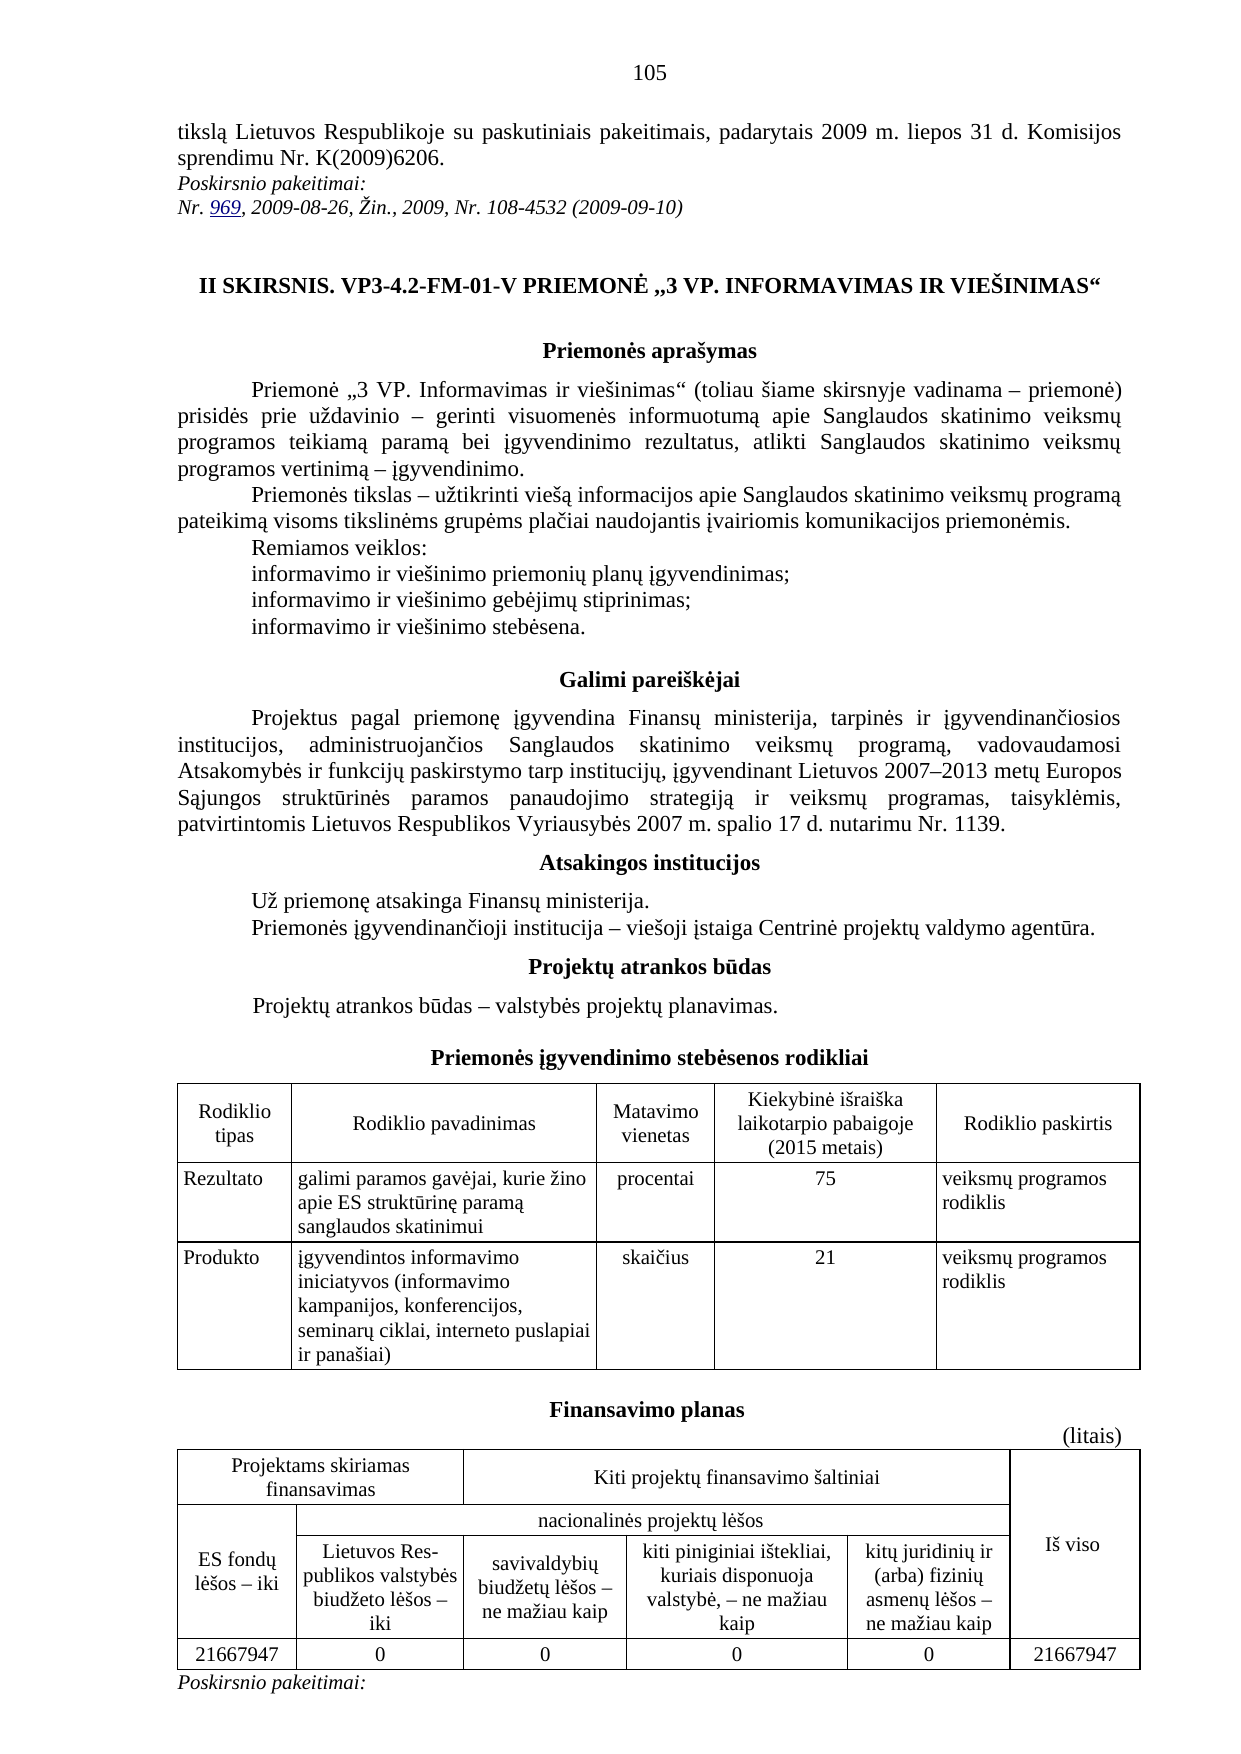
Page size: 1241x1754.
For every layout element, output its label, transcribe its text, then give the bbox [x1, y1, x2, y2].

table_cell 0 [464, 1639, 626, 1669]
table_cell procentai [597, 1163, 714, 1241]
table_header Rodiklio paskirtis [937, 1084, 1139, 1162]
table_cell 21667947 [178, 1639, 296, 1669]
table_cell 75 [715, 1163, 936, 1241]
text (litais) [177, 1422, 1122, 1449]
subtitle II SKIRSNIS. VP3-4.2-FM-01-V PRIEMONĖ ,,3 VP. Informavimas ir viešinimas“ [177, 272, 1122, 298]
table_cell 21 [715, 1243, 936, 1368]
table_cell savivaldybių biudžetų lėšos – ne mažiau kaip [464, 1536, 626, 1638]
text Finansavimo planas [177, 1396, 1122, 1422]
text Priemonė „3 VP. Informavimas ir viešinimas“ (toliau šiame skirsnyje vadinama – priemonė) prisidės prie uždavinio – gerinti visuomenės informuotumą apie Sanglaudos skatinimo veiksmų programos teikiamą paramą bei įgyvendinimo rezultatus, atlikti Sanglaudos skatinimo veiksmų programos vertinimą – įgyvendinimo. [177, 376, 1122, 481]
table_header Kiti projektų finansavimo šaltiniai [464, 1450, 1009, 1504]
table_cell veiksmų programos rodiklis [937, 1163, 1139, 1241]
text informavimo ir viešinimo gebėjimų stiprinimas; [177, 587, 1122, 613]
text Priemonės tikslas – užtikrinti viešą informacijos apie Sanglaudos skatinimo veiksmų programą pateikimą visoms tikslinėms grupėms plačiai naudojantis įvairiomis komunikacijos priemonėmis. [177, 481, 1122, 534]
table_cell ES fondų lėšos – iki [178, 1505, 296, 1638]
table_header Kiekybinė išraiška laikotarpio pabaigoje (2015 metais) [715, 1084, 936, 1162]
table_header Matavimo vienetas [597, 1084, 714, 1162]
text tikslą Lietuvos Respublikoje su paskutiniais pakeitimais, padarytais 2009 m. liepos 31 d. Komisijos sprendimu Nr. K(2009)6206. [177, 118, 1122, 171]
text Priemonės įgyvendinimo stebėsenos rodikliai [177, 1044, 1122, 1071]
table_header Rodiklio pavadinimas [292, 1084, 596, 1162]
text Remiamos veiklos: [177, 534, 1122, 560]
text Galimi pareiškėjai [177, 666, 1122, 692]
table_header Projektams skiriamas finansavimas [178, 1450, 463, 1504]
table_header Rodiklio tipas [178, 1084, 291, 1162]
text Projektų atrankos būdas – valstybės projektų planavimas. [177, 992, 1122, 1018]
table_cell 0 [297, 1639, 463, 1669]
table_cell nacionalinės projektų lėšos [297, 1505, 1009, 1534]
table_cell 0 [627, 1639, 847, 1669]
text informavimo ir viešinimo priemonių planų įgyvendinimas; [177, 560, 1122, 587]
text Atsakingos institucijos [177, 849, 1122, 875]
table_cell Rezultato [178, 1163, 291, 1241]
text Poskirsnio pakeitimai: [177, 1670, 1122, 1694]
table_header Iš viso [1011, 1450, 1139, 1638]
text informavimo ir viešinimo stebėsena. [177, 613, 1122, 639]
table_cell kiti piniginiai ištekliai, kuriais disponuoja valstybė, – ne mažiau kaip [627, 1536, 847, 1638]
table_cell 21667947 [1011, 1639, 1139, 1669]
table_cell Lietuvos Res­publikos valsty­bės biudžeto lėšos – iki [297, 1536, 463, 1638]
text Už priemonę atsakinga Finansų ministerija. [177, 888, 1122, 914]
table_cell Produkto [178, 1243, 291, 1368]
text Poskirsnio pakeitimai: [177, 171, 1122, 195]
text Priemonės aprašymas [177, 337, 1122, 363]
table_cell skaičius [597, 1243, 714, 1368]
table_cell 0 [848, 1639, 1009, 1669]
text Projektų atrankos būdas [177, 953, 1122, 979]
table_cell kitų juridinių ir (arba) fizinių asmenų lėšos – ne mažiau kaip [848, 1536, 1009, 1638]
text Nr. 969, 2009-08-26, Žin., 2009, Nr. 108-4532 (2009-09-10) [177, 195, 1122, 219]
table_cell galimi paramos gavėjai, kurie žino apie ES struktūrinę paramą sanglaudos skatinimui [292, 1163, 596, 1241]
text Projektus pagal priemonę įgyvendina Finansų ministerija, tarpinės ir įgyvendinančiosios institucijos, administruojančios Sanglaudos skatinimo veiksmų programą, vadovaudamosi Atsakomybės ir funkcijų paskirstymo tarp institucijų, įgyvendinant Lietuvos 2007–2013 metų Europos Sąjungos struktūrinės paramos panaudojimo strategiją ir veiksmų programas, taisyklėmis, patvirtintomis Lietuvos Respublikos Vyriausybės 2007 m. spalio 17 d. nutarimu Nr. 1139. [177, 704, 1122, 836]
table_cell įgyvendintos informavimo iniciatyvos (informavimo kampanijos, konferencijos, seminarų ciklai, interneto puslapiai ir panašiai) [292, 1243, 596, 1368]
text Priemonės įgyvendinančioji institucija – viešoji įstaiga Centrinė projektų valdymo agentūra. [177, 914, 1122, 940]
table_cell veiksmų programos rodiklis [937, 1243, 1139, 1368]
